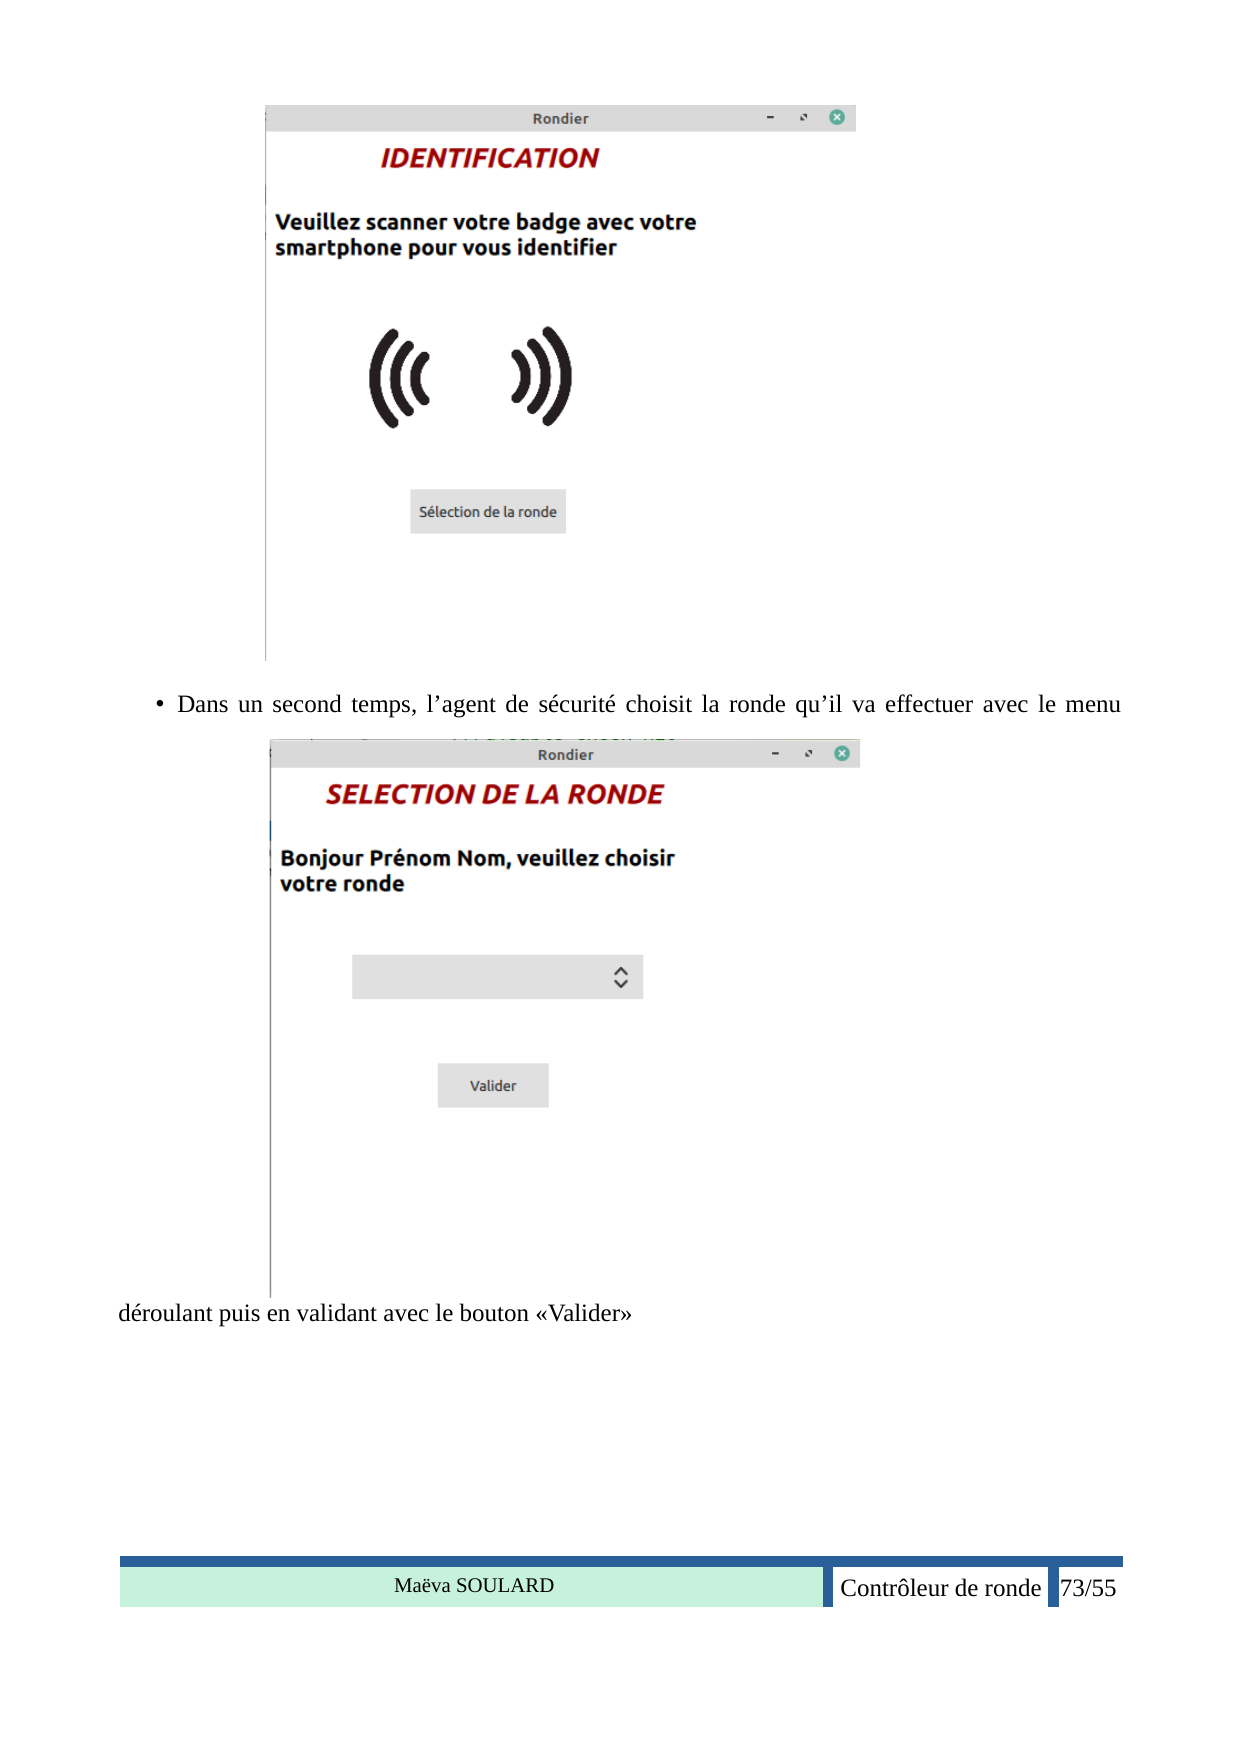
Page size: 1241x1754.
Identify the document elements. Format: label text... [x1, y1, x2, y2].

list Dans un second temps, l’agent de sécurité choisit la ronde qu’il va effectuer avec le menu déroulant puis en validant avec le bouton «Valider» [118, 689, 1122, 1327]
picture [265, 105, 856, 661]
picture [269, 739, 860, 1298]
